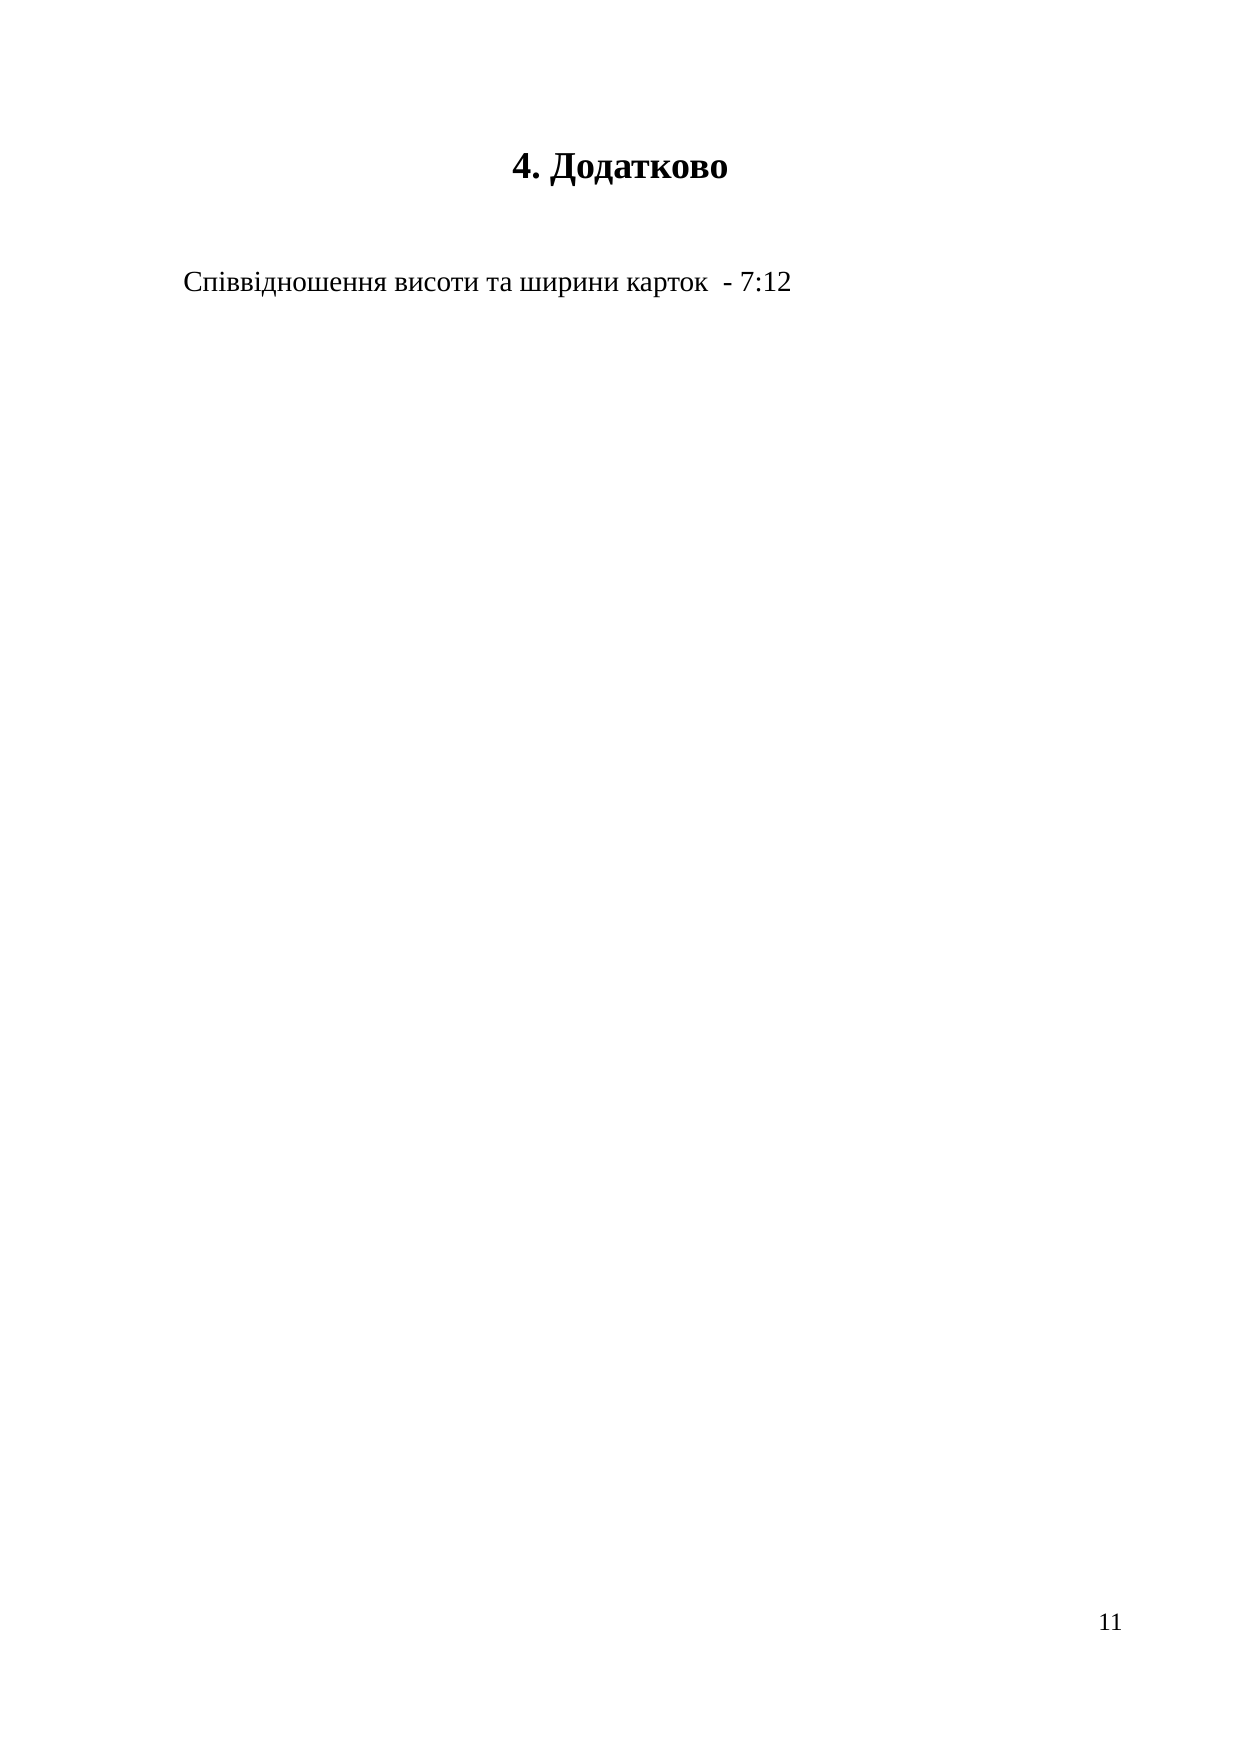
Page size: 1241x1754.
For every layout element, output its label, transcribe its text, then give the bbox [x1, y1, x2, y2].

text Співвідношення висоти та ширини карток - 7:12 [118, 264, 1122, 298]
subtitle 4. Додатково [118, 143, 1122, 187]
